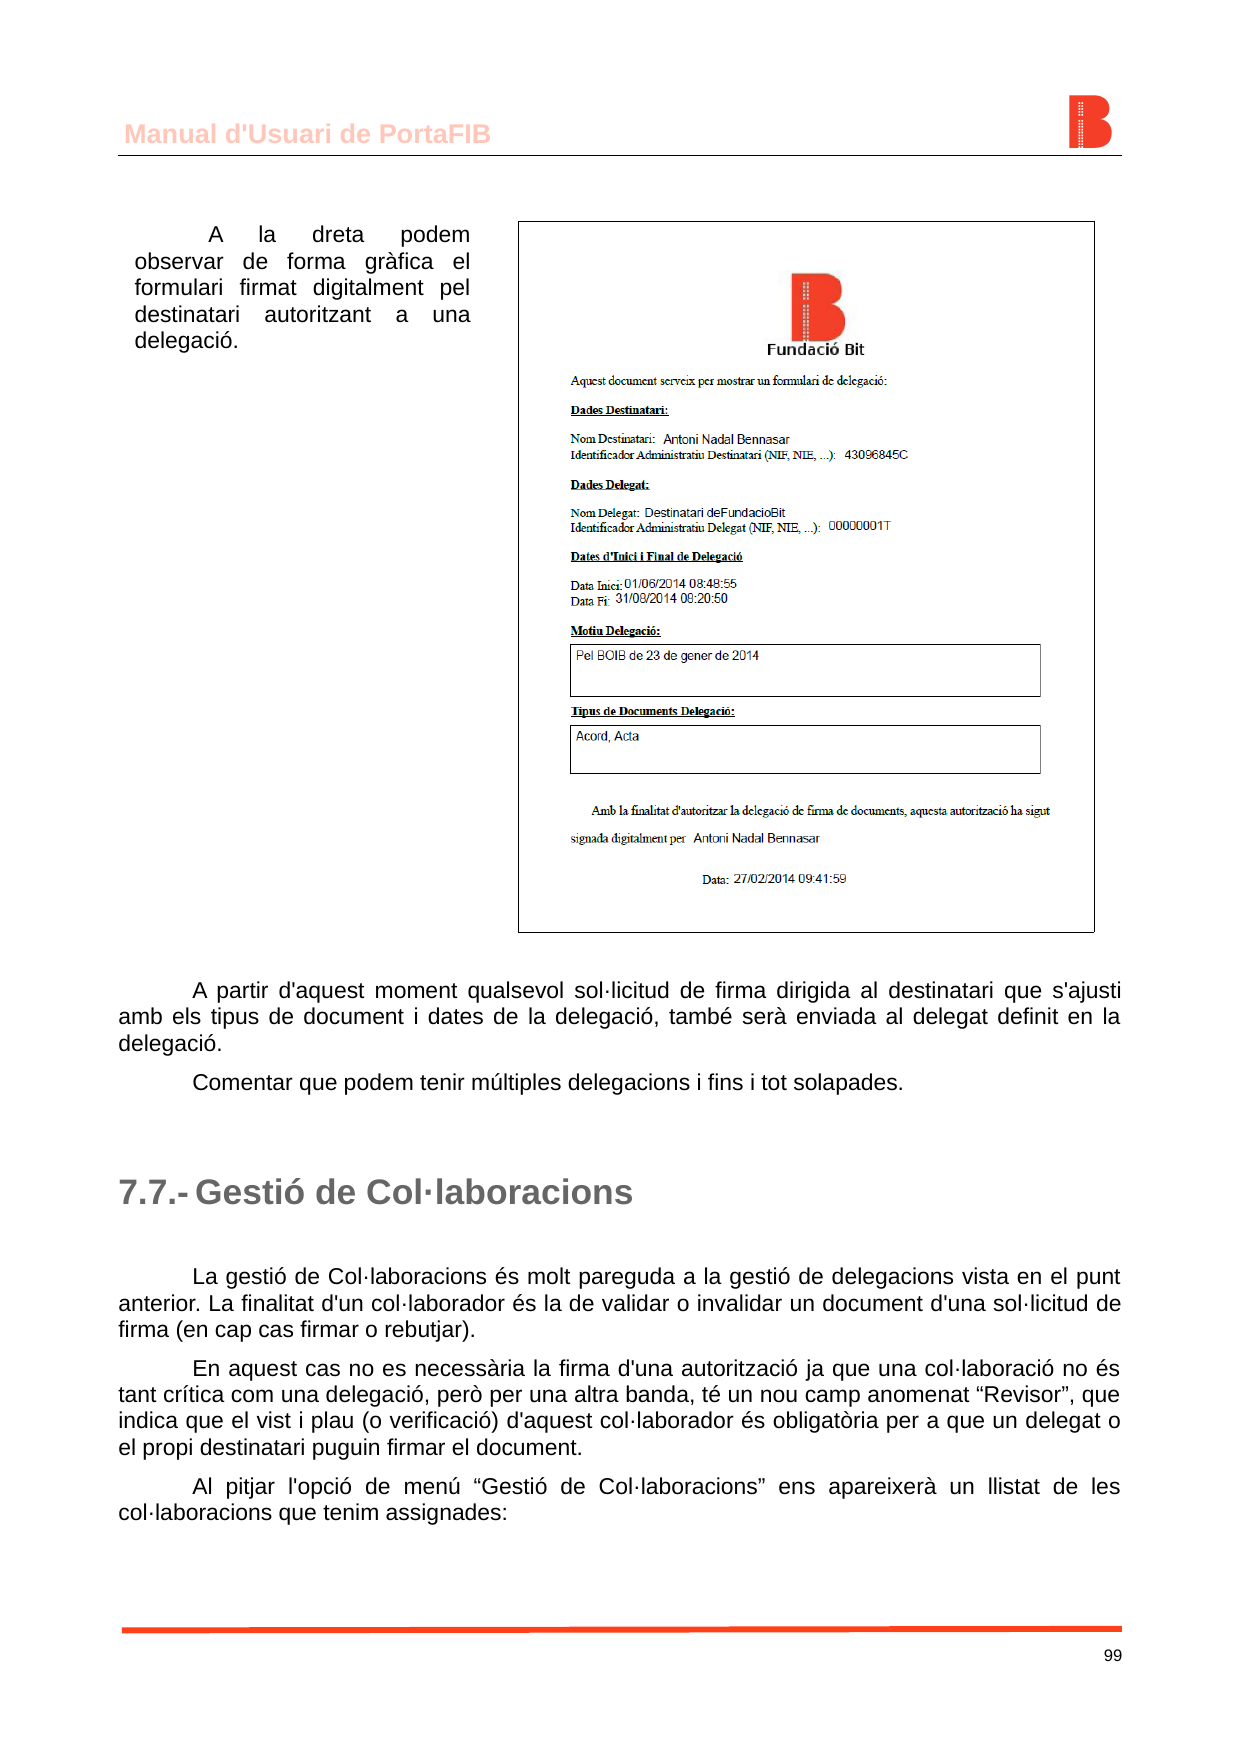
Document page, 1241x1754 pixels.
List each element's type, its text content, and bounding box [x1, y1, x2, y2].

text La gestió de Col·laboracions és molt pareguda a la gestió de delegacions vista en el punt anterior. La finalitat d'un col·laborador és la de validar o invalidar un document d'una sol·licitud de firma (en cap cas firmar o rebutjar). [118, 1263, 1122, 1342]
text Comentar que podem tenir múltiples delegacions i fins i tot solapades. [118, 1068, 1122, 1095]
picture [556, 260, 1056, 894]
text En aquest cas no es necessària la firma d'una autorització ja que una col·laboració no és tant crítica com una delegació, però per una altra banda, té un nou camp anomenat “Revisor”, que indica que el vist i plau (o verificació) d'aquest col·laborador és obligatòria per a que un delegat o el propi destinatari puguin firmar el document. [118, 1355, 1122, 1460]
text Al pitjar l'opció de menú “Gestió de Col·laboracions” ens apareixerà un llistat de les col·laboracions que tenim assignades: [118, 1473, 1122, 1525]
subtitle Gestió de Col·laboracions [118, 1171, 1122, 1212]
table_header A la dreta podem observar de forma gràfica el formulari firmat digitalment pel destinatari autoritzant a una delegació. [118, 216, 489, 938]
table_header [489, 216, 1122, 938]
picture [1063, 94, 1117, 150]
text A partir d'aquest moment qualsevol sol·licitud de firma dirigida al destinatari que s'ajusti amb els tipus de document i dates de la delegació, també serà enviada al delegat definit en la delegació. [118, 977, 1122, 1056]
